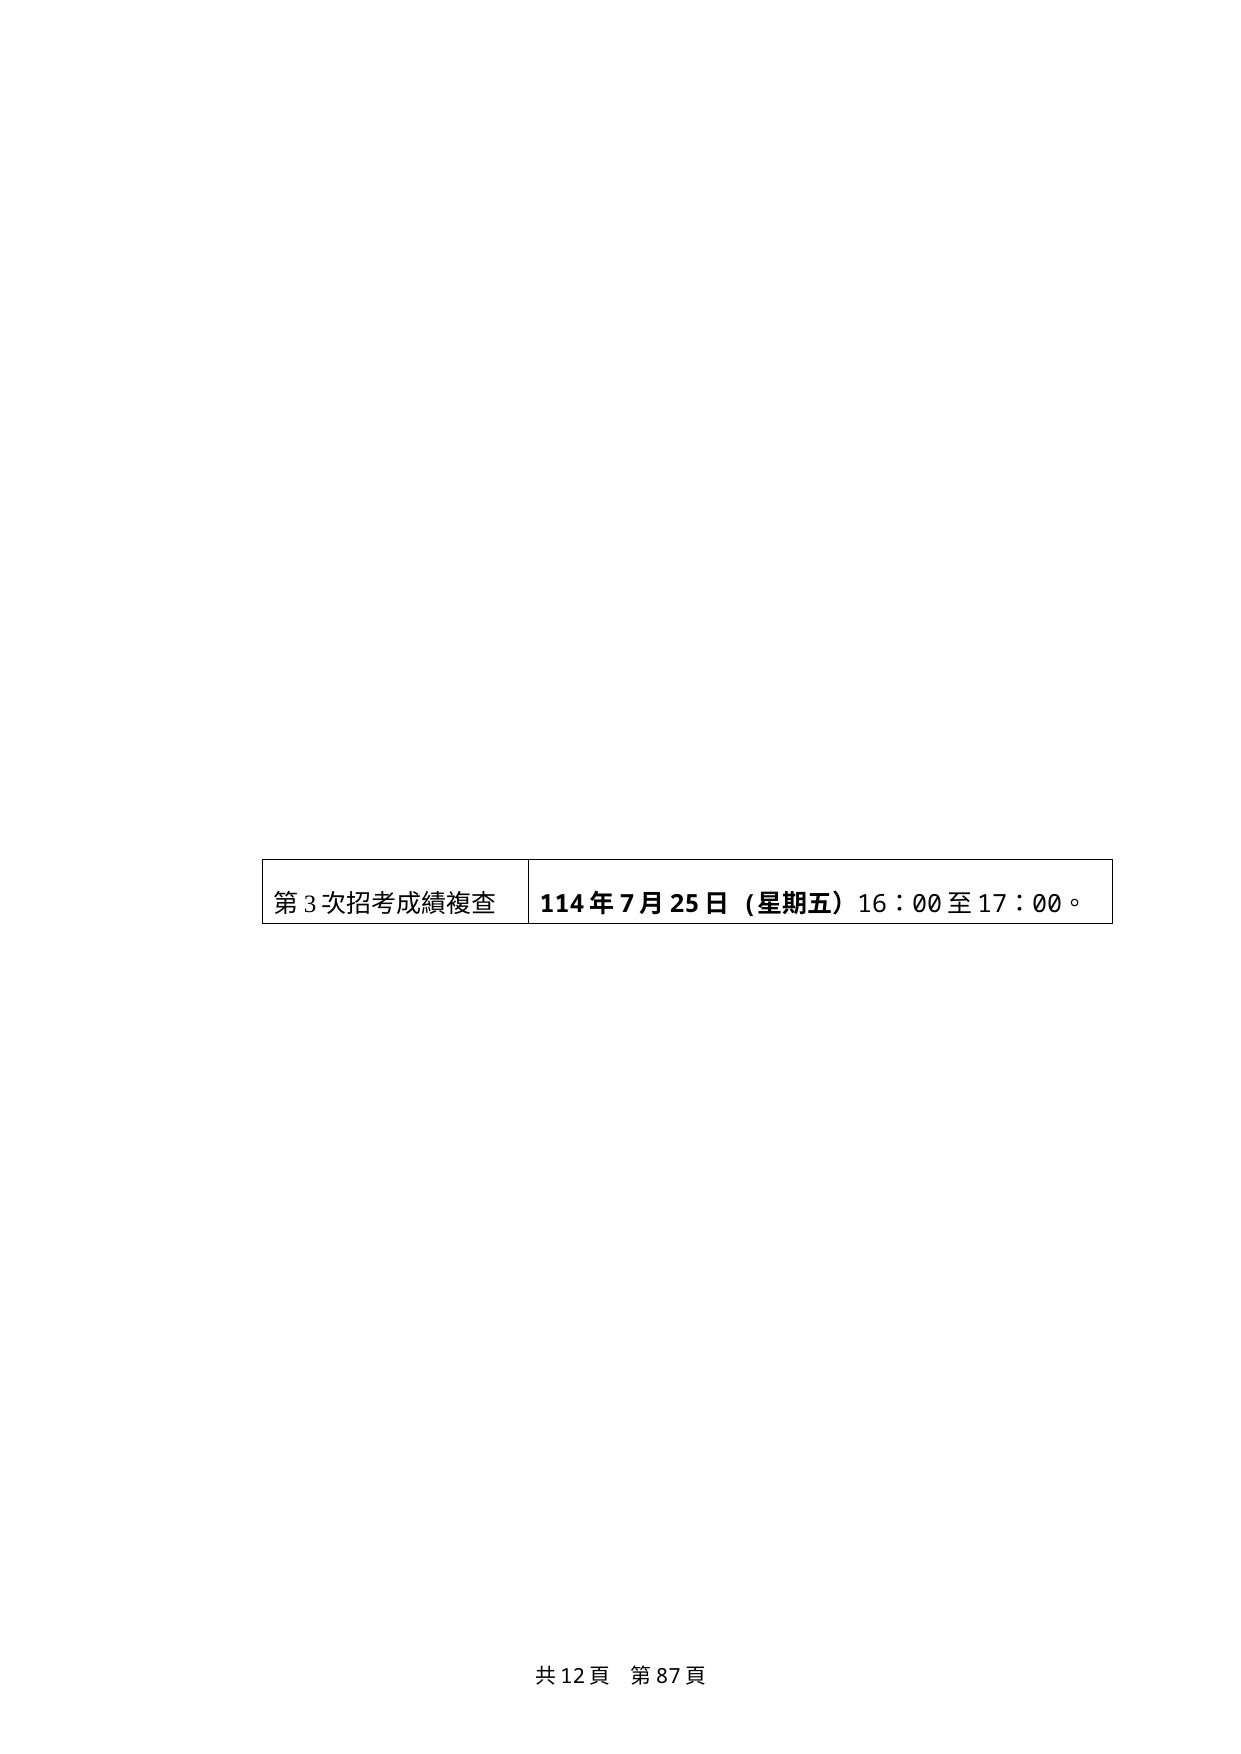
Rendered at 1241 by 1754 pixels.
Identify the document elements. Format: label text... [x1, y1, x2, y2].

table_cell 114年7月25日 (星期五）16：00至17：00。 [529, 860, 1112, 923]
table_cell 第3次招考成績複查 [263, 860, 528, 923]
